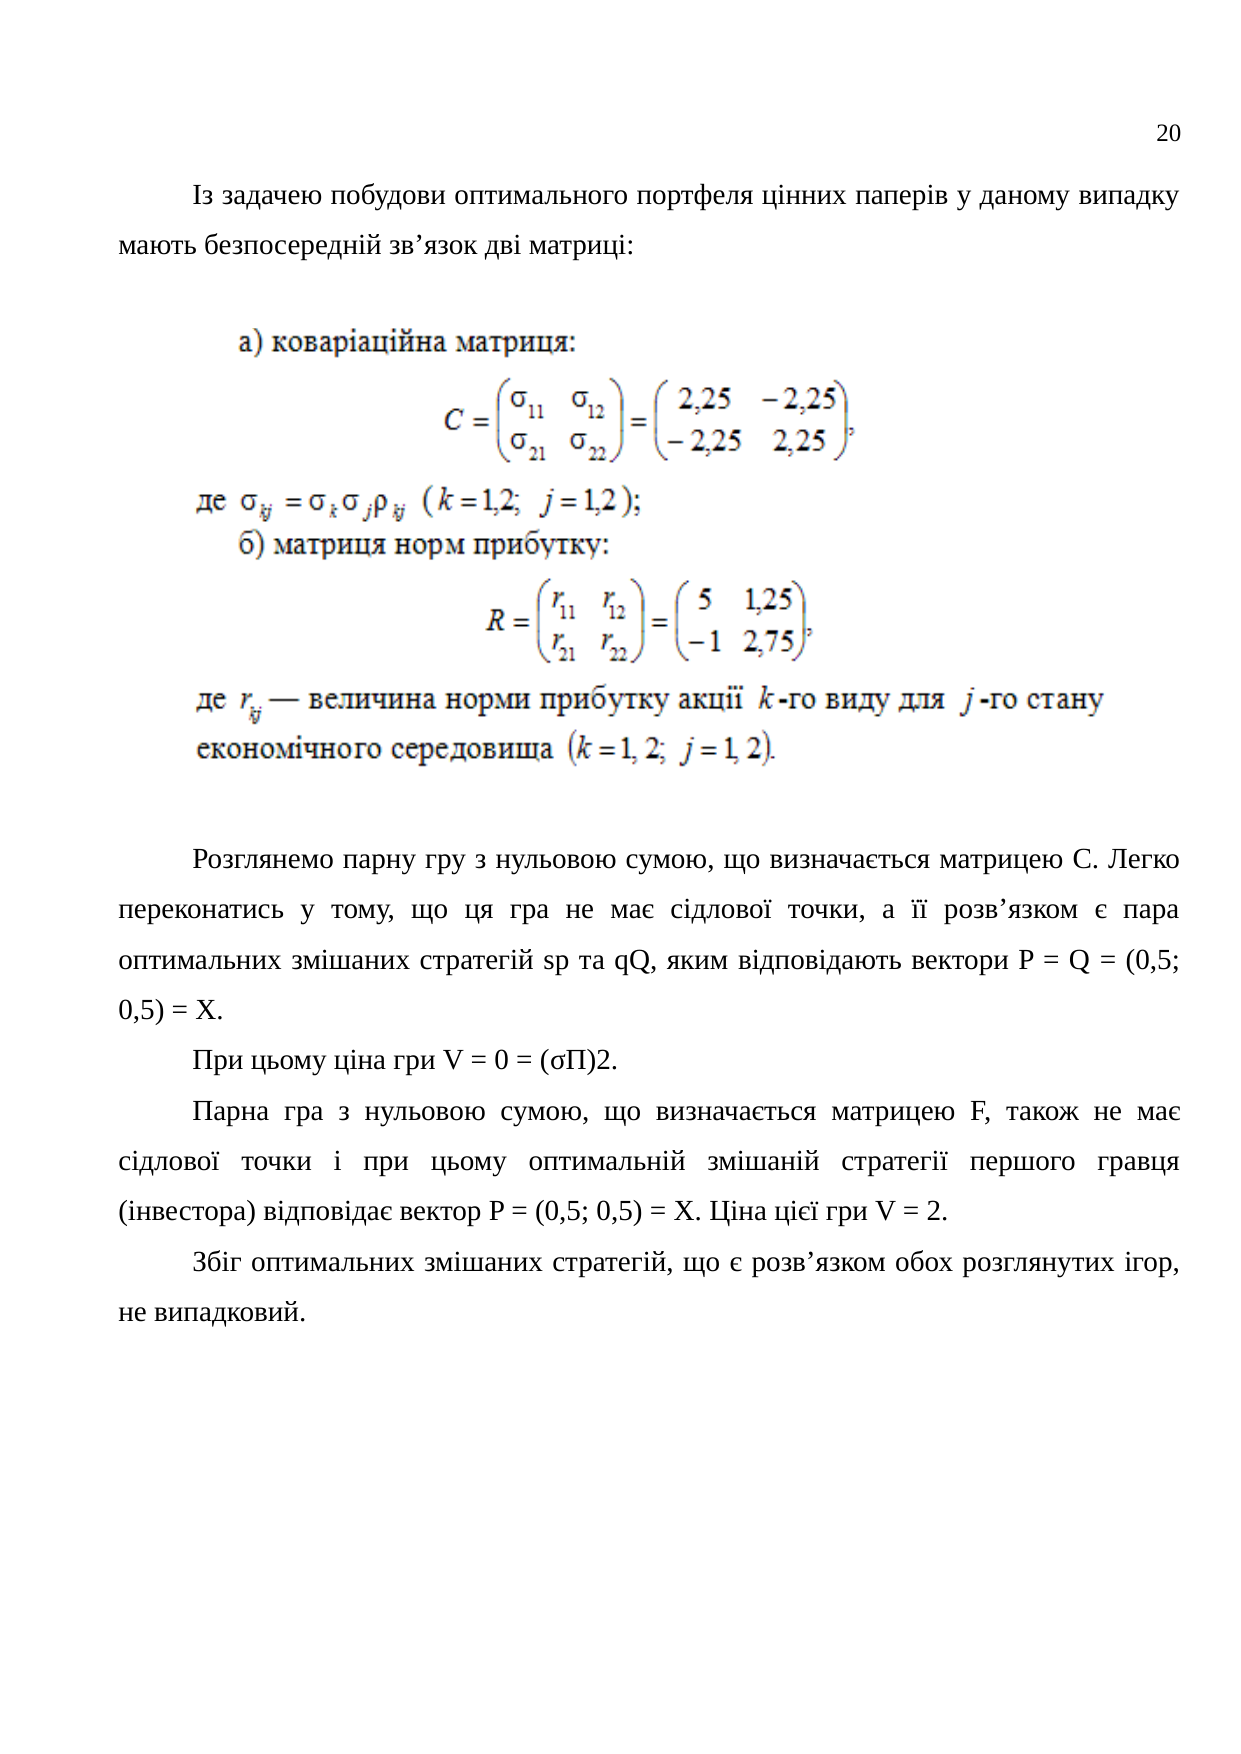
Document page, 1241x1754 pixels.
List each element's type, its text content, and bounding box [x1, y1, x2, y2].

text Збіг оптимальних змішаних стратегій, що є розв’язком обох розглянутих ігор, не випадковий. [118, 1244, 1181, 1327]
text При цьому ціна гри V = 0 = (σП)2. [118, 1042, 1181, 1076]
text Парна гра з нульовою сумою, що визначається матрицею F, також не має сідлової точки і при цьому оптимальній змішаній стратегії першого гравця (інвестора) відповідає вектор P = (0,5; 0,5) = X. Ціна цієї гри V = 2. [118, 1093, 1181, 1227]
text Розглянемо парну гру з нульовою сумою, що визначається матрицею С. Легко переконатись у тому, що ця гра не має сідлової точки, а її розв’язком є пара оптимальних змішаних стратегій sp та qQ, яким відповідають вектори P = Q = (0,5; 0,5) = X. [118, 841, 1181, 1026]
picture [188, 328, 1111, 774]
text Із задачею побудови оптимального портфеля цінних паперів у даному випадку мають безпосередній зв’язок дві матриці: [118, 177, 1181, 261]
